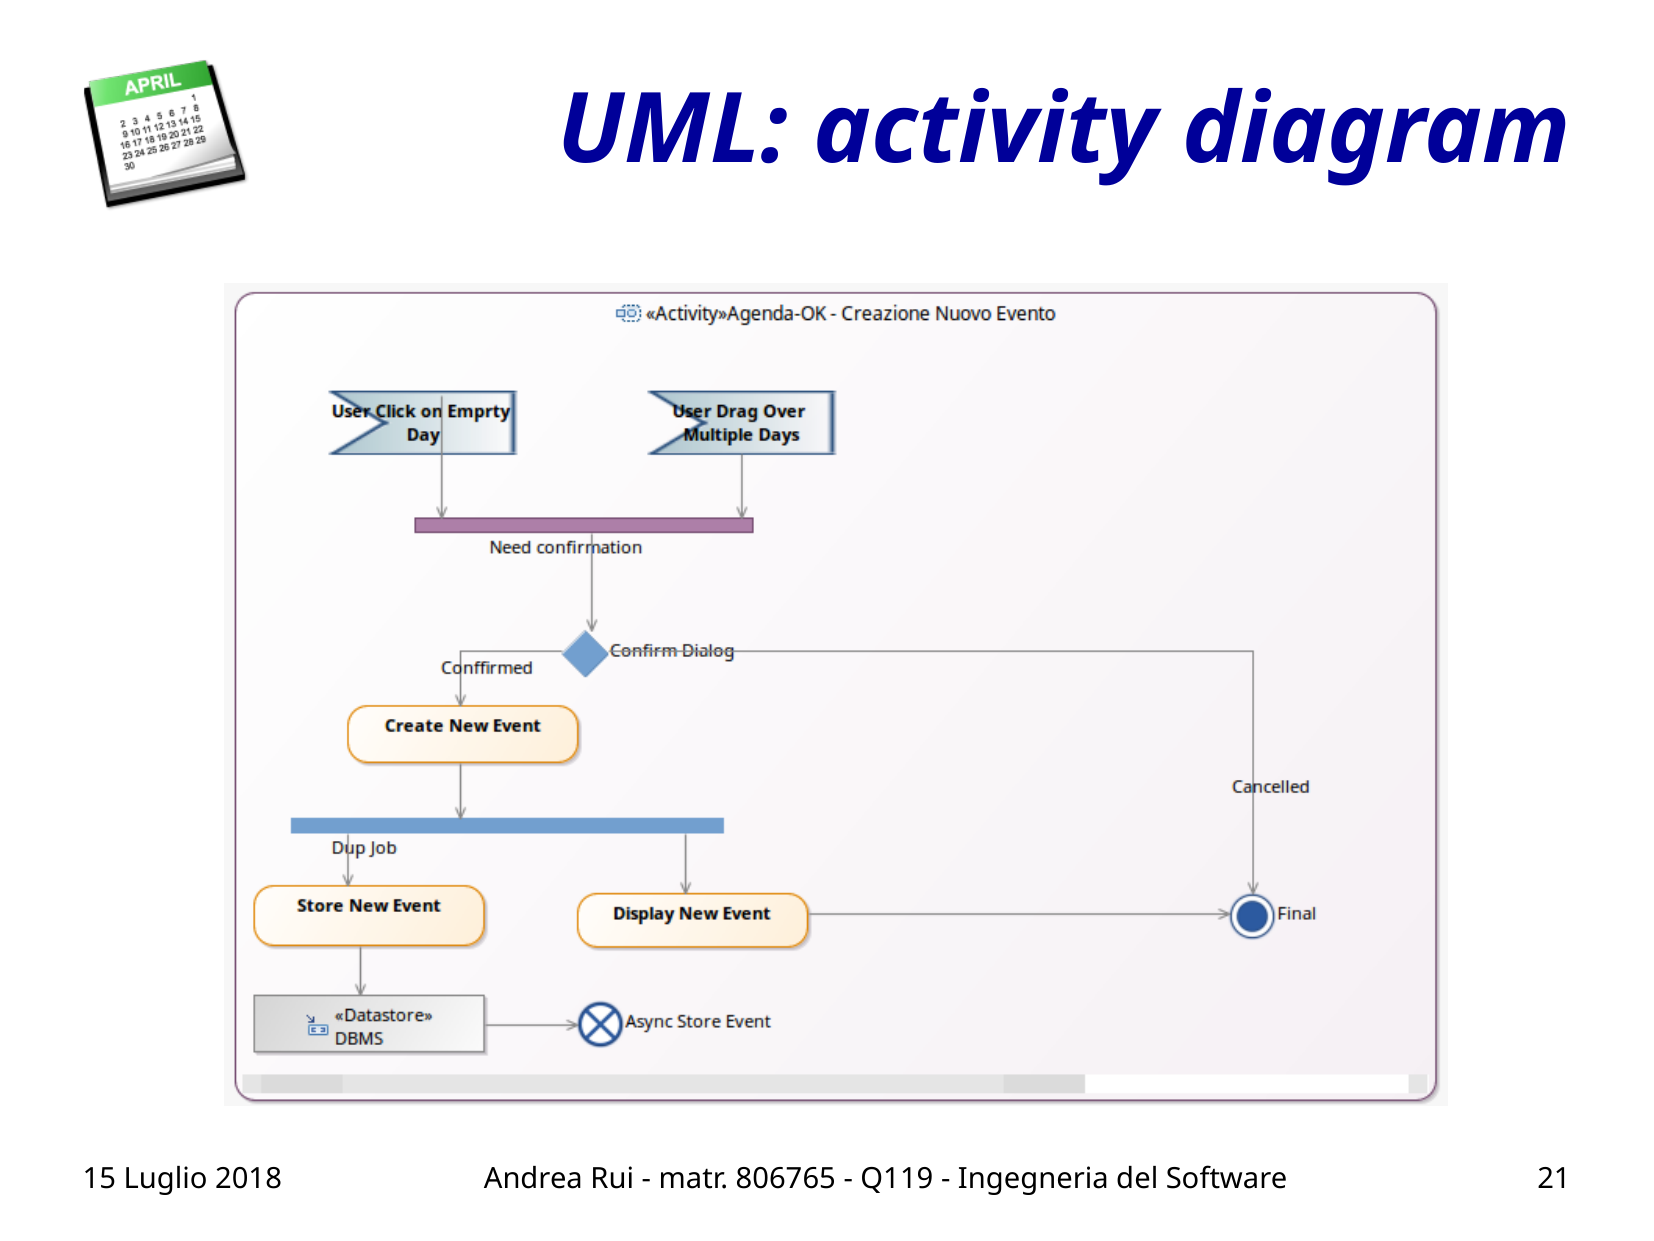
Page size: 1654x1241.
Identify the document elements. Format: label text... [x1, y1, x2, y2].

title UML: activity diagram [318, 49, 1571, 201]
picture [224, 283, 1448, 1106]
picture [83, 53, 249, 219]
